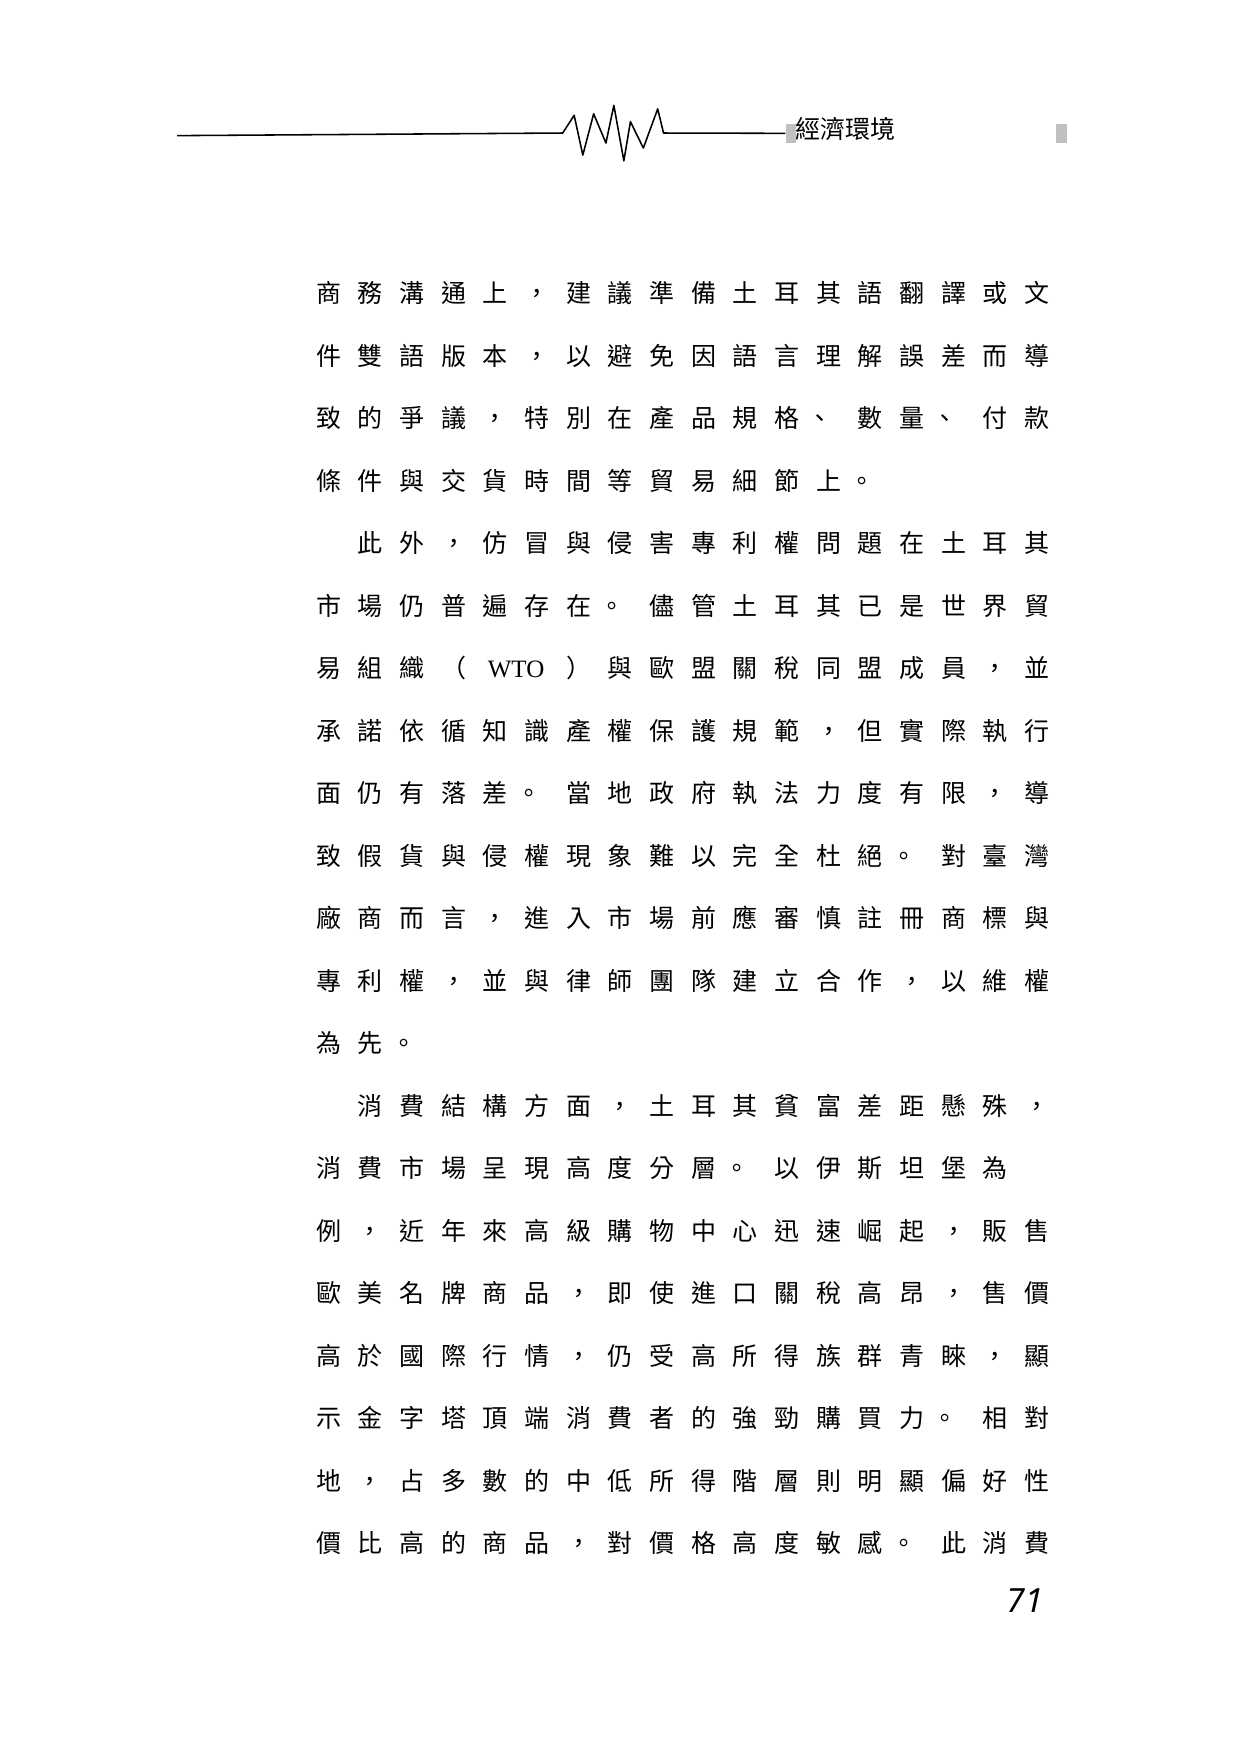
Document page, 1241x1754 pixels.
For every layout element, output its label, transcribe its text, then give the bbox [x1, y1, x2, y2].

text 商務溝通上，建議準備土耳其語翻譯或文件雙語版本，以避免因語言理解誤差而導致的爭議，特別在產品規格、數量、付款條件與交貨時間等貿易細節上。 [281, 250, 1058, 500]
text 此外，仿冒與侵害專利權問題在土耳其市場仍普遍存在。儘管土耳其已是世界貿易組織（WTO）與歐盟關稅同盟成員，並承諾依循知識產權保護規範，但實際執行面仍有落差。當地政府執法力度有限，導致假貨與侵權現象難以完全杜絕。對臺灣廠商而言，進入市場前應審慎註冊商標與專利權，並與律師團隊建立合作，以維權為先。 [281, 500, 1058, 1063]
text 消費結構方面，土耳其貧富差距懸殊，消費市場呈現高度分層。以伊斯坦堡為例，近年來高級購物中心迅速崛起，販售歐美名牌商品，即使進口關稅高昂，售價高於國際行情，仍受高所得族群青睞，顯示金字塔頂端消費者的強勁購買力。相對地，占多數的中低所得階層則明顯偏好性價比高的商品，對價格高度敏感。此消費 [281, 1063, 1058, 1563]
